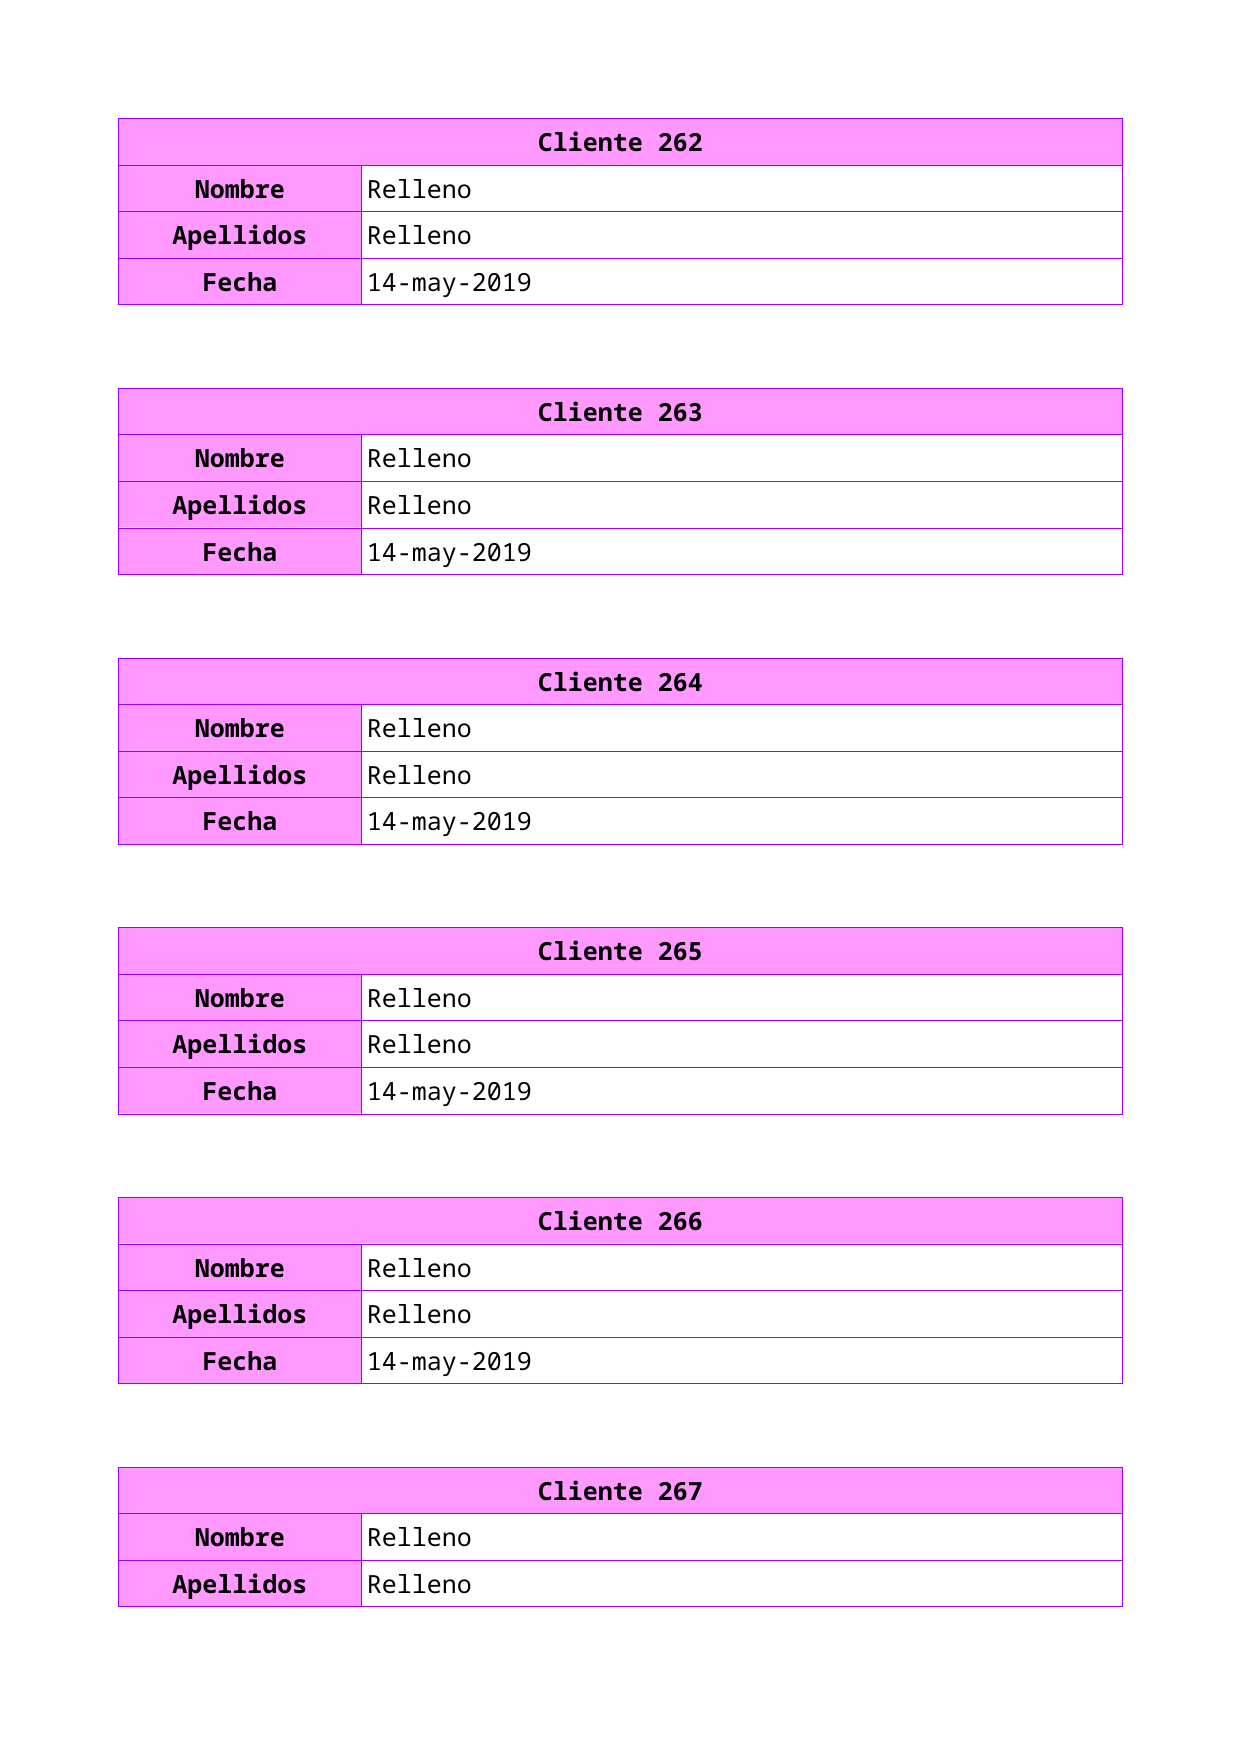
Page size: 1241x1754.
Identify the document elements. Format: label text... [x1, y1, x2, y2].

table_cell Nombre [119, 975, 361, 1020]
table_cell Relleno [362, 1021, 1122, 1067]
table_cell Fecha [119, 1338, 361, 1383]
table_cell Apellidos [119, 482, 361, 527]
table_header Cliente 265 [119, 928, 1122, 974]
table_cell Relleno [362, 1245, 1122, 1290]
table_cell Fecha [119, 1068, 361, 1113]
table_cell Nombre [119, 705, 361, 751]
table_cell Relleno [362, 975, 1122, 1020]
table_cell Relleno [362, 705, 1122, 751]
table_cell Nombre [119, 1514, 361, 1560]
table_header Cliente 263 [119, 389, 1122, 434]
table_cell Relleno [362, 752, 1122, 797]
table_cell Relleno [362, 1291, 1122, 1337]
table_cell Fecha [119, 259, 361, 304]
table_cell Relleno [362, 1561, 1122, 1606]
table_header Cliente 262 [119, 119, 1122, 165]
table_cell 14-may-2019 [362, 529, 1122, 574]
table_cell 14-may-2019 [362, 259, 1122, 304]
table_header Cliente 264 [119, 659, 1122, 704]
table_cell Relleno [362, 166, 1122, 211]
table_cell Apellidos [119, 1561, 361, 1606]
table_header Cliente 266 [119, 1198, 1122, 1243]
table_cell Nombre [119, 166, 361, 211]
table_cell Relleno [362, 212, 1122, 258]
table_cell 14-may-2019 [362, 1068, 1122, 1113]
table_cell Apellidos [119, 752, 361, 797]
table_cell 14-may-2019 [362, 1338, 1122, 1383]
table_cell Fecha [119, 529, 361, 574]
table_cell Nombre [119, 435, 361, 481]
table_cell Fecha [119, 798, 361, 844]
table_cell Relleno [362, 1514, 1122, 1560]
table_cell 14-may-2019 [362, 798, 1122, 844]
table_cell Apellidos [119, 212, 361, 258]
table_cell Relleno [362, 435, 1122, 481]
table_cell Relleno [362, 482, 1122, 527]
table_header Cliente 267 [119, 1468, 1122, 1513]
table_cell Apellidos [119, 1291, 361, 1337]
table_cell Nombre [119, 1245, 361, 1290]
table_cell Apellidos [119, 1021, 361, 1067]
